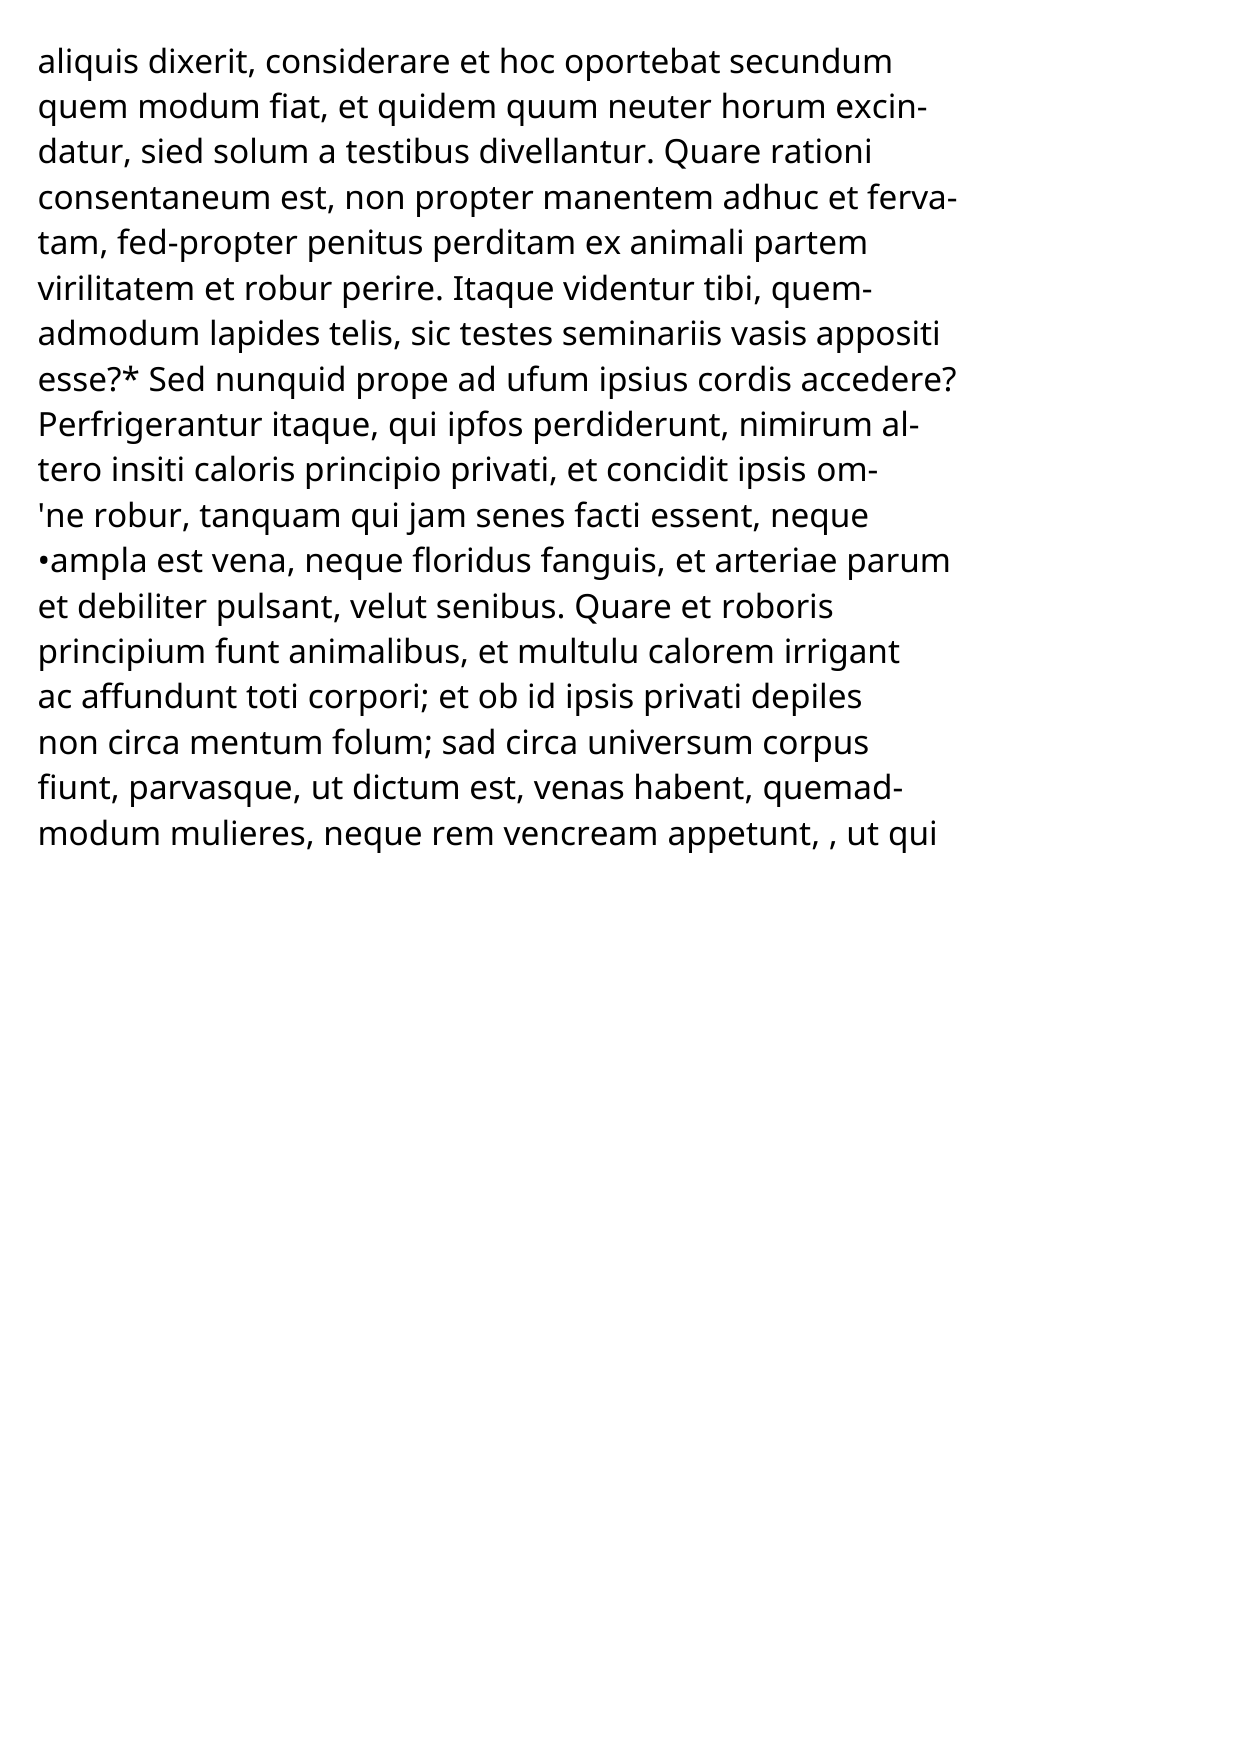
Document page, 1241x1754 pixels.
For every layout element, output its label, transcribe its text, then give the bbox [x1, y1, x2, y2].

text aliquis dixerit, considerare et hoc oportebat secundum quem modum fiat, et quidem quum neuter horum excin- datur, sied solum a testibus divellantur. Quare rationi consentaneum est, non propter manentem adhuc et ferva- tam, fed-propter penitus perditam ex animali partem virilitatem et robur perire. Itaque videntur tibi, quem- admodum lapides telis, sic testes seminariis vasis appositi esse?* Sed nunquid prope ad ufum ipsius cordis accedere? Perfrigerantur itaque, qui ipfos perdiderunt, nimirum al- tero insiti caloris principio privati, et concidit ipsis om- 'ne robur, tanquam qui jam senes facti essent, neque •ampla est vena, neque floridus fanguis, et arteriae parum et debiliter pulsant, velut senibus. Quare et roboris principium funt animalibus, et multulu calorem irrigant ac affundunt toti corpori; et ob id ipsis privati depiles non circa mentum folum; sad circa universum corpus fiunt, parvasque, ut dictum est, venas habent, quemad- modum mulieres, neque rem vencream appetunt, , ut qui [37, 37, 1203, 855]
